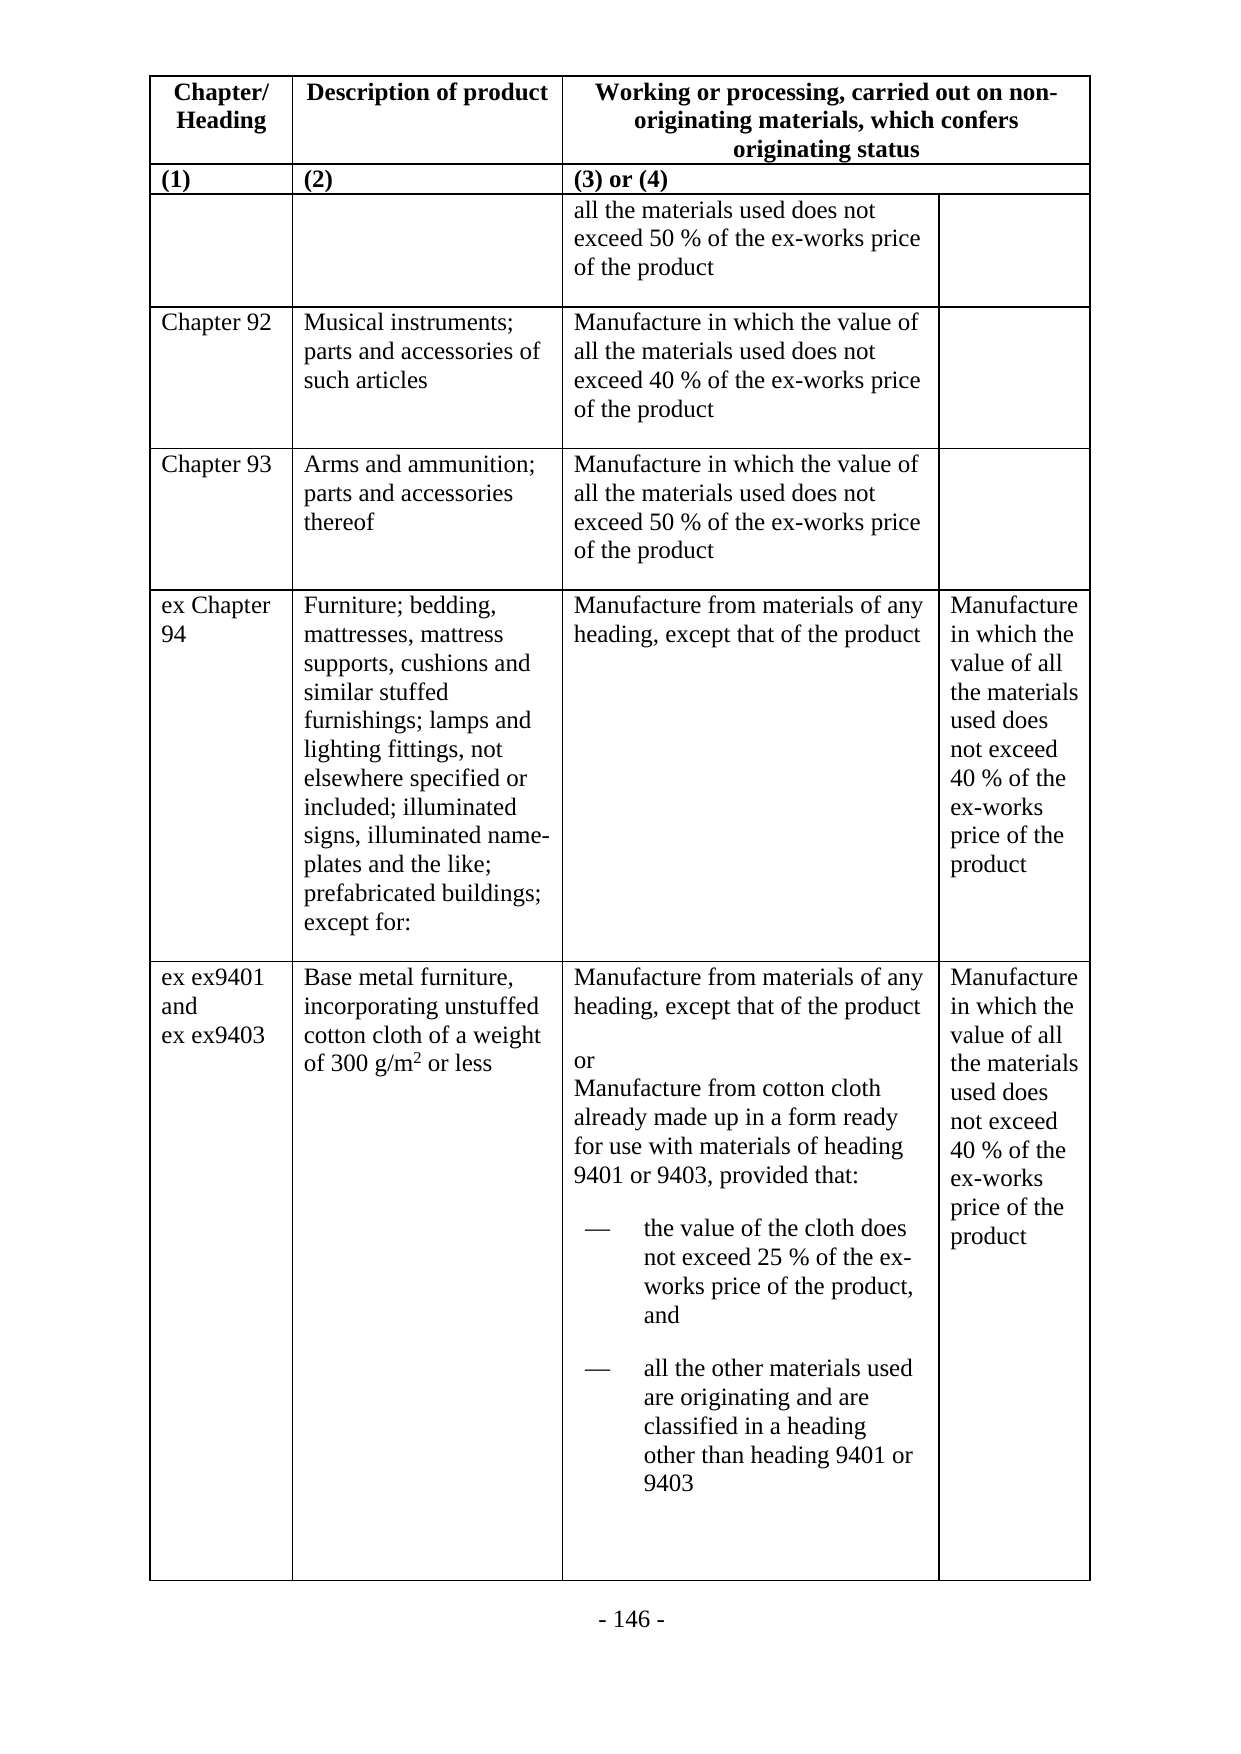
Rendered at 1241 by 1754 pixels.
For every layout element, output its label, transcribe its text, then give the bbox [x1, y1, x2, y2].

table_cell Chapter 93 [151, 449, 292, 589]
table_header Description of product [293, 77, 562, 163]
table_header the value of the cloth does not exceed 25 % of the ex-works price of the product, and [632, 1214, 928, 1353]
table_cell all the materials used does not exceed 50 % of the ex-works price of the product [563, 195, 938, 306]
table_cell [940, 449, 1089, 589]
table_cell Manufacture in which the value of all the materials used does not exceed 40 % of the ex-works price of the product [563, 308, 938, 447]
table_cell Manufacture from materials of any heading, except that of the product or Manufacture from cotton cloth already made up in a form ready for use with materials of heading 9401 or 9403, provided that: [563, 962, 938, 1580]
table_cell Manufacture from materials of any heading, except that of the product [563, 591, 938, 961]
table_cell (2) [293, 165, 562, 193]
table_cell [293, 195, 562, 306]
table_header — [574, 1214, 632, 1353]
table_cell — [574, 1354, 632, 1522]
table_cell Manufacture in which the value of all the materials used does not exceed 50 % of the ex-works price of the product [563, 449, 938, 589]
table_cell Manufacture in which the value of all the materials used does not exceed 40 % of the ex-works price of the product [940, 962, 1089, 1580]
table_cell Musical instruments; parts and accessories of such articles [293, 308, 562, 447]
table_cell Base metal furniture, incorporating unstuffed cotton cloth of a weight of 300 g/m2 or less [293, 962, 562, 1580]
table_cell Chapter 92 [151, 308, 292, 447]
table_cell [940, 308, 1089, 447]
table_cell Arms and ammunition; parts and accessories thereof [293, 449, 562, 589]
table_cell [940, 195, 1089, 306]
table_cell Furniture; bedding, mattresses, mattress supports, cushions and similar stuffed furnishings; lamps and lighting fittings, not elsewhere specified or included; illuminated signs, illuminated name-plates and the like; prefabricated buildings; except for: [293, 591, 562, 961]
table_cell (1) [151, 165, 292, 193]
table_cell [151, 195, 292, 306]
table_header Working or processing, carried out on non-originating materials, which confers originating status [563, 77, 1089, 163]
table_cell all the other materials used are originating and are classified in a heading other than heading 9401 or 9403 [632, 1354, 928, 1522]
table_cell (3) or (4) [563, 165, 1089, 193]
table_cell ex ex9401 and ex ex9403 [151, 962, 292, 1580]
table_cell Manufacture in which the value of all the materials used does not exceed 40 % of the ex-works price of the product [940, 591, 1089, 961]
table_header Chapter/Heading [151, 77, 292, 163]
table_cell ex Chapter 94 [151, 591, 292, 961]
